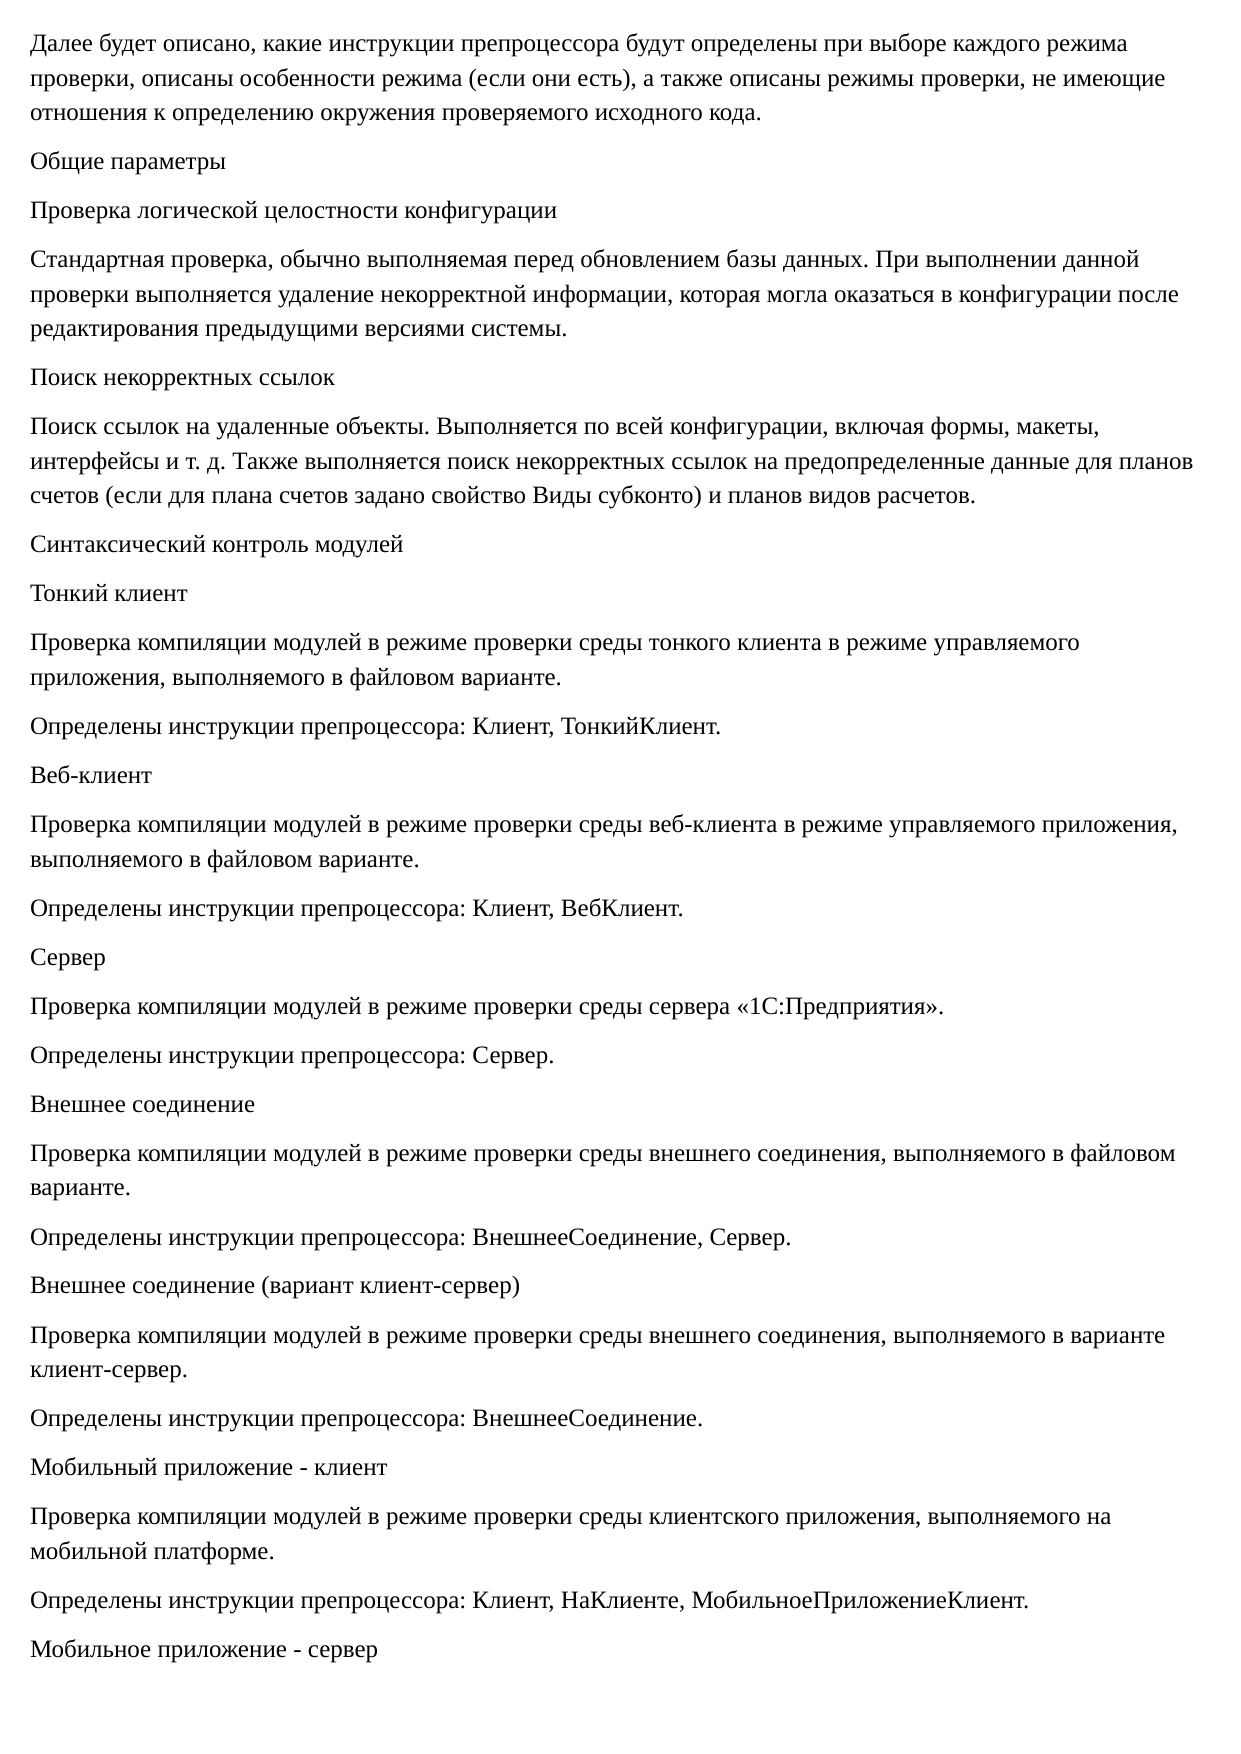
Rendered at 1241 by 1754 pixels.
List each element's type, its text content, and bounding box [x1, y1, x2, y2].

text Определены инструкции препроцессора: Клиент, ВебКлиент. [30, 893, 1211, 921]
text Далее будет описано, какие инструкции препроцессора будут определены при выборе каждого режима проверки, описаны особенности режима (если они есть), а также описаны режимы проверки, не имеющие отношения к определению окружения проверяемого исходного кода. [30, 28, 1211, 126]
text Проверка компиляции модулей в режиме проверки среды сервера «1С:Предприятия». [30, 991, 1211, 1019]
text Сервер [30, 942, 1211, 971]
text Поиск некорректных ссылок [30, 362, 1211, 391]
text Общие параметры [30, 146, 1211, 175]
text Проверка компиляции модулей в режиме проверки среды тонкого клиента в режиме управляемого приложения, выполняемого в файловом варианте. [30, 627, 1211, 691]
text Веб-клиент [30, 760, 1211, 789]
text Проверка компиляции модулей в режиме проверки среды веб-клиента в режиме управляемого приложения, выполняемого в файловом варианте. [30, 809, 1211, 872]
text Проверка компиляции модулей в режиме проверки среды внешнего соединения, выполняемого в файловом варианте. [30, 1138, 1211, 1201]
text Проверка компиляции модулей в режиме проверки среды внешнего соединения, выполняемого в варианте клиент-сервер. [30, 1320, 1211, 1383]
text Синтаксический контроль модулей [30, 529, 1211, 558]
text Тонкий клиент [30, 578, 1211, 607]
text Определены инструкции препроцессора: ВнешнееСоединение. [30, 1403, 1211, 1432]
text Мобильный приложение ‑ клиент [30, 1452, 1211, 1481]
text Внешнее соединение [30, 1089, 1211, 1118]
text Определены инструкции препроцессора: Клиент, ТонкийКлиент. [30, 711, 1211, 740]
text Поиск ссылок на удаленные объекты. Выполняется по всей конфигурации, включая формы, макеты, интерфейсы и т. д. Также выполняется поиск некорректных ссылок на предопределенные данные для планов счетов (если для плана счетов задано свойство Виды субконто) и планов видов расчетов. [30, 411, 1211, 509]
text Стандартная проверка, обычно выполняемая перед обновлением базы данных. При выполнении данной проверки выполняется удаление некорректной информации, которая могла оказаться в конфигурации после редактирования предыдущими версиями системы. [30, 244, 1211, 342]
text Проверка компиляции модулей в режиме проверки среды клиентского приложения, выполняемого на мобильной платформе. [30, 1501, 1211, 1564]
text Определены инструкции препроцессора: ВнешнееСоединение, Сервер. [30, 1222, 1211, 1250]
text Определены инструкции препроцессора: Клиент, НаКлиенте, МобильноеПриложениеКлиент. [30, 1585, 1211, 1614]
text Определены инструкции препроцессора: Сервер. [30, 1040, 1211, 1069]
text Мобильное приложение ‑ сервер [30, 1634, 1211, 1663]
text Проверка логической целостности конфигурации [30, 195, 1211, 224]
text Внешнее соединение (вариант клиент-сервер) [30, 1271, 1211, 1299]
